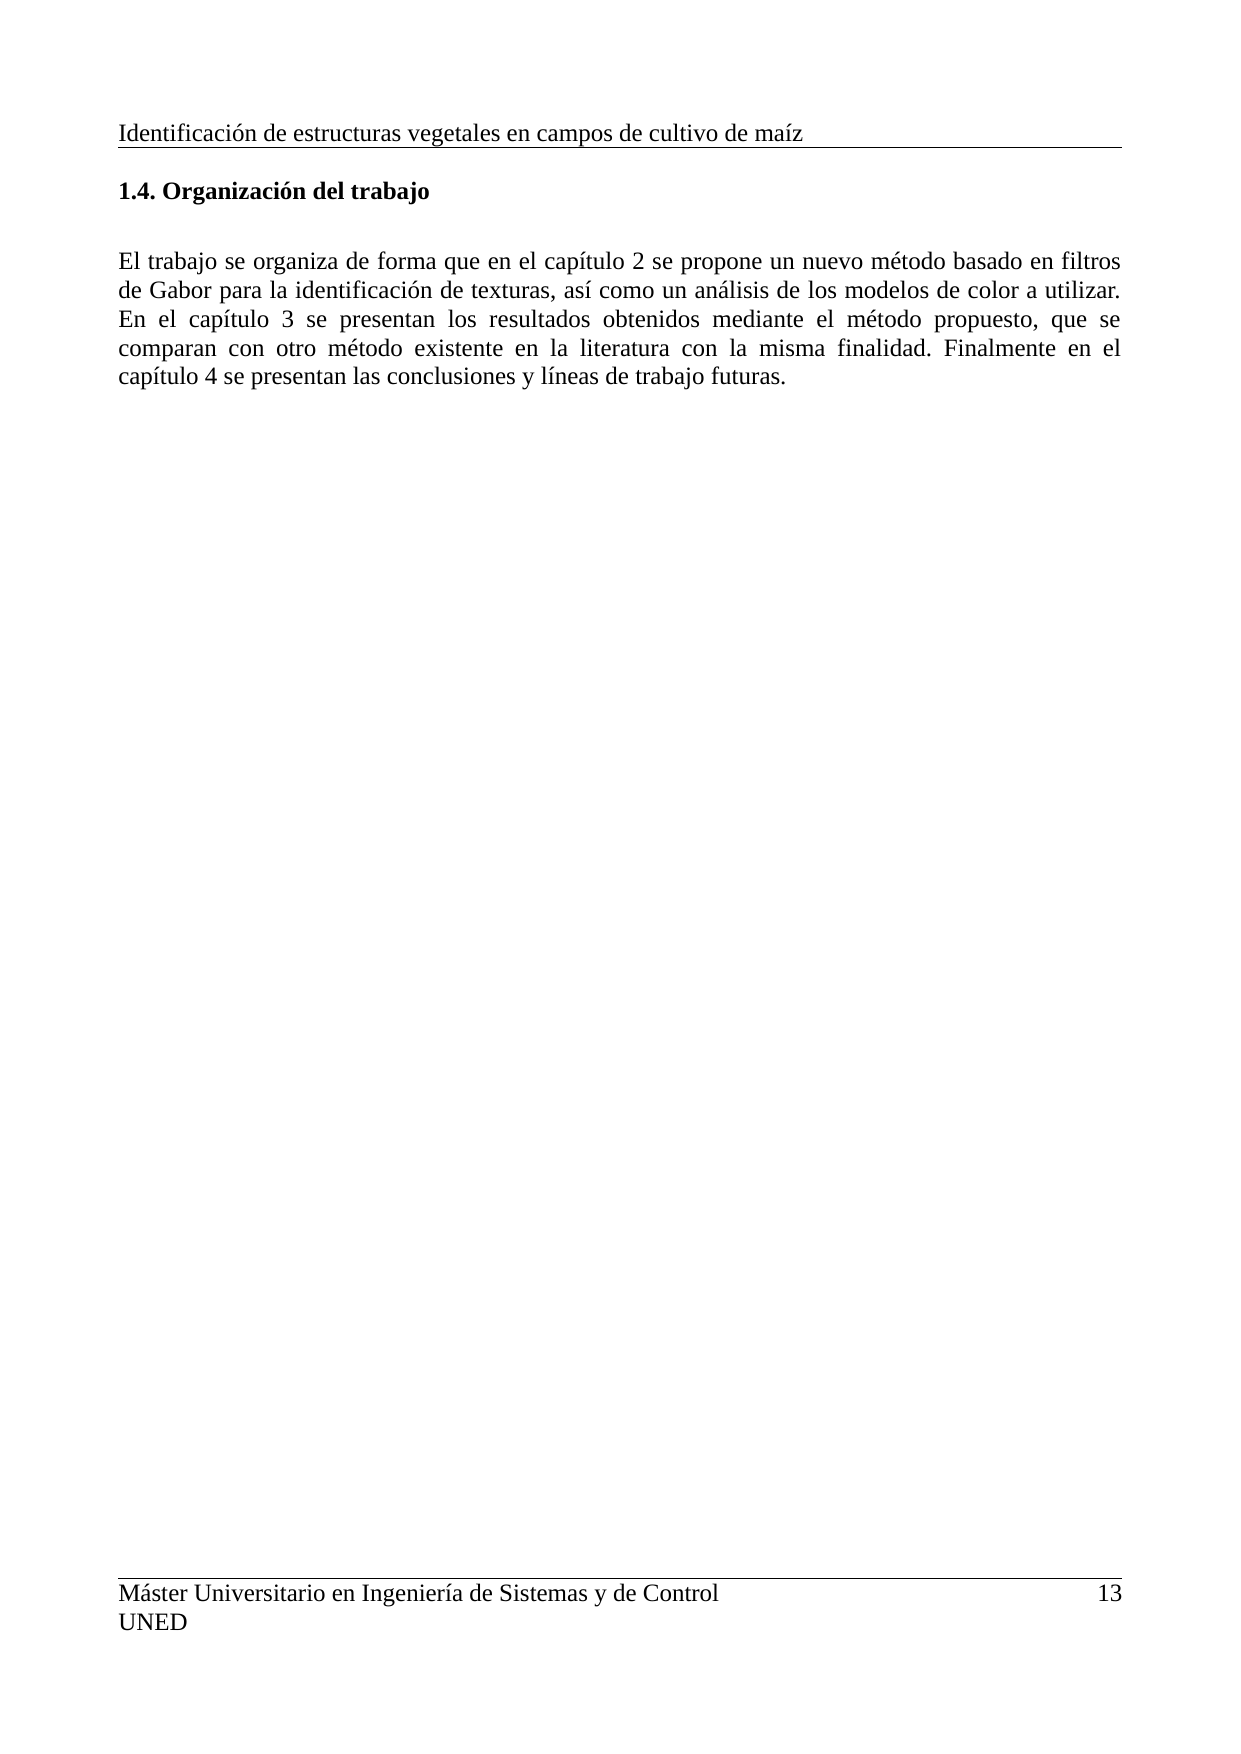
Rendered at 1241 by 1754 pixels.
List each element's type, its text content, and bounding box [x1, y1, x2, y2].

subtitle 1.4. Organización del trabajo [118, 176, 1122, 205]
text El trabajo se organiza de forma que en el capítulo 2 se propone un nuevo método basado en filtros de Gabor para la identificación de texturas, así como un análisis de los modelos de color a utilizar. En el capítulo 3 se presentan los resultados obtenidos mediante el método propuesto, que se comparan con otro método existente en la literatura con la misma finalidad. Finalmente en el capítulo 4 se presentan las conclusiones y líneas de trabajo futuras. [118, 246, 1122, 390]
